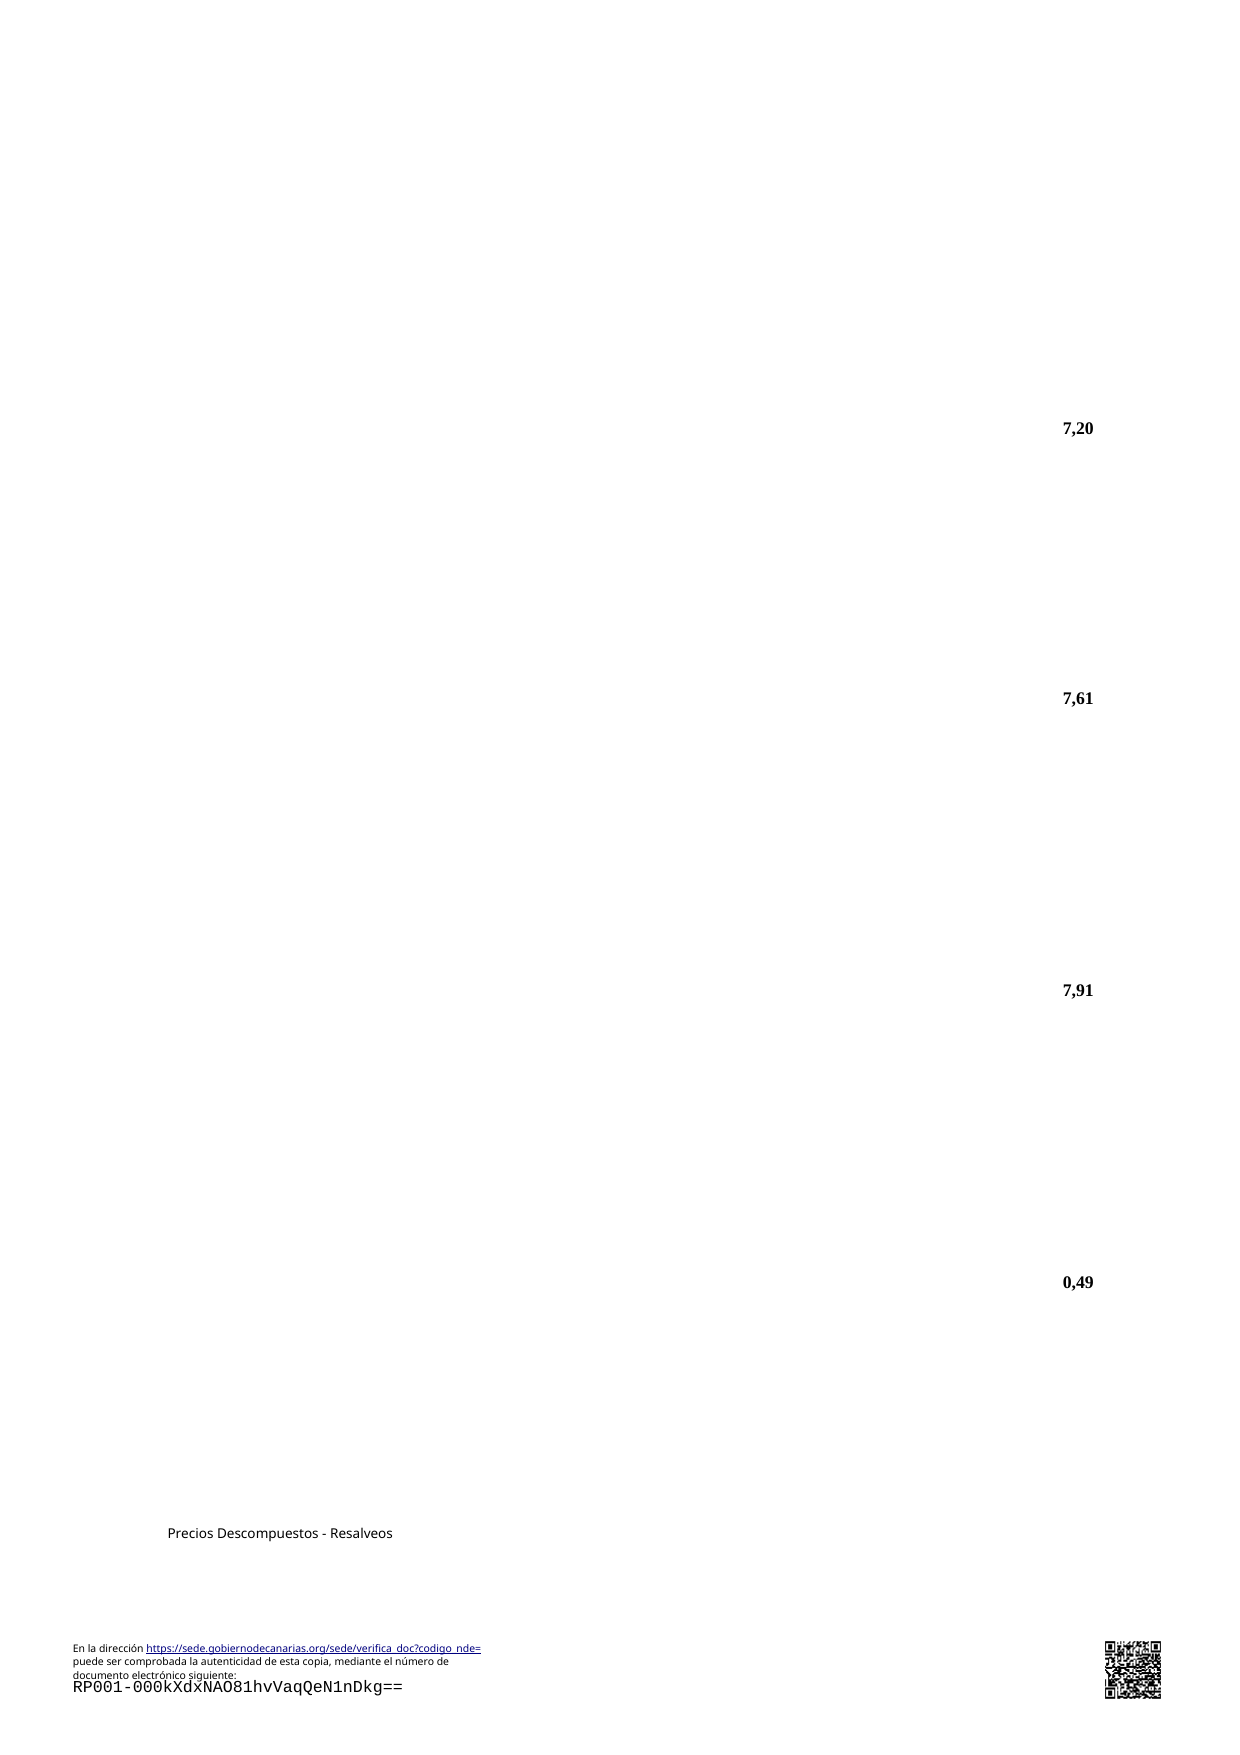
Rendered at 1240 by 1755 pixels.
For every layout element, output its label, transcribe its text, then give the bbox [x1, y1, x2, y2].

text 7,61 [1063, 690, 1094, 708]
text 7,91 [1063, 982, 1094, 1000]
text Precios Descompuestos - Resalveos [167, 1527, 393, 1541]
text En la dirección https://sede.gobiernodecanarias.org/sede/verifica_doc?codigo_nde= puede ser comprobada la autenticidad de esta copia, mediante el número de documento electrónico siguiente: RP001-000kXdxNAO81hvVaqQeN1nDkg== [73, 1641, 542, 1696]
text 7,20 [1063, 420, 1094, 438]
text 0,49 [1063, 1274, 1094, 1292]
